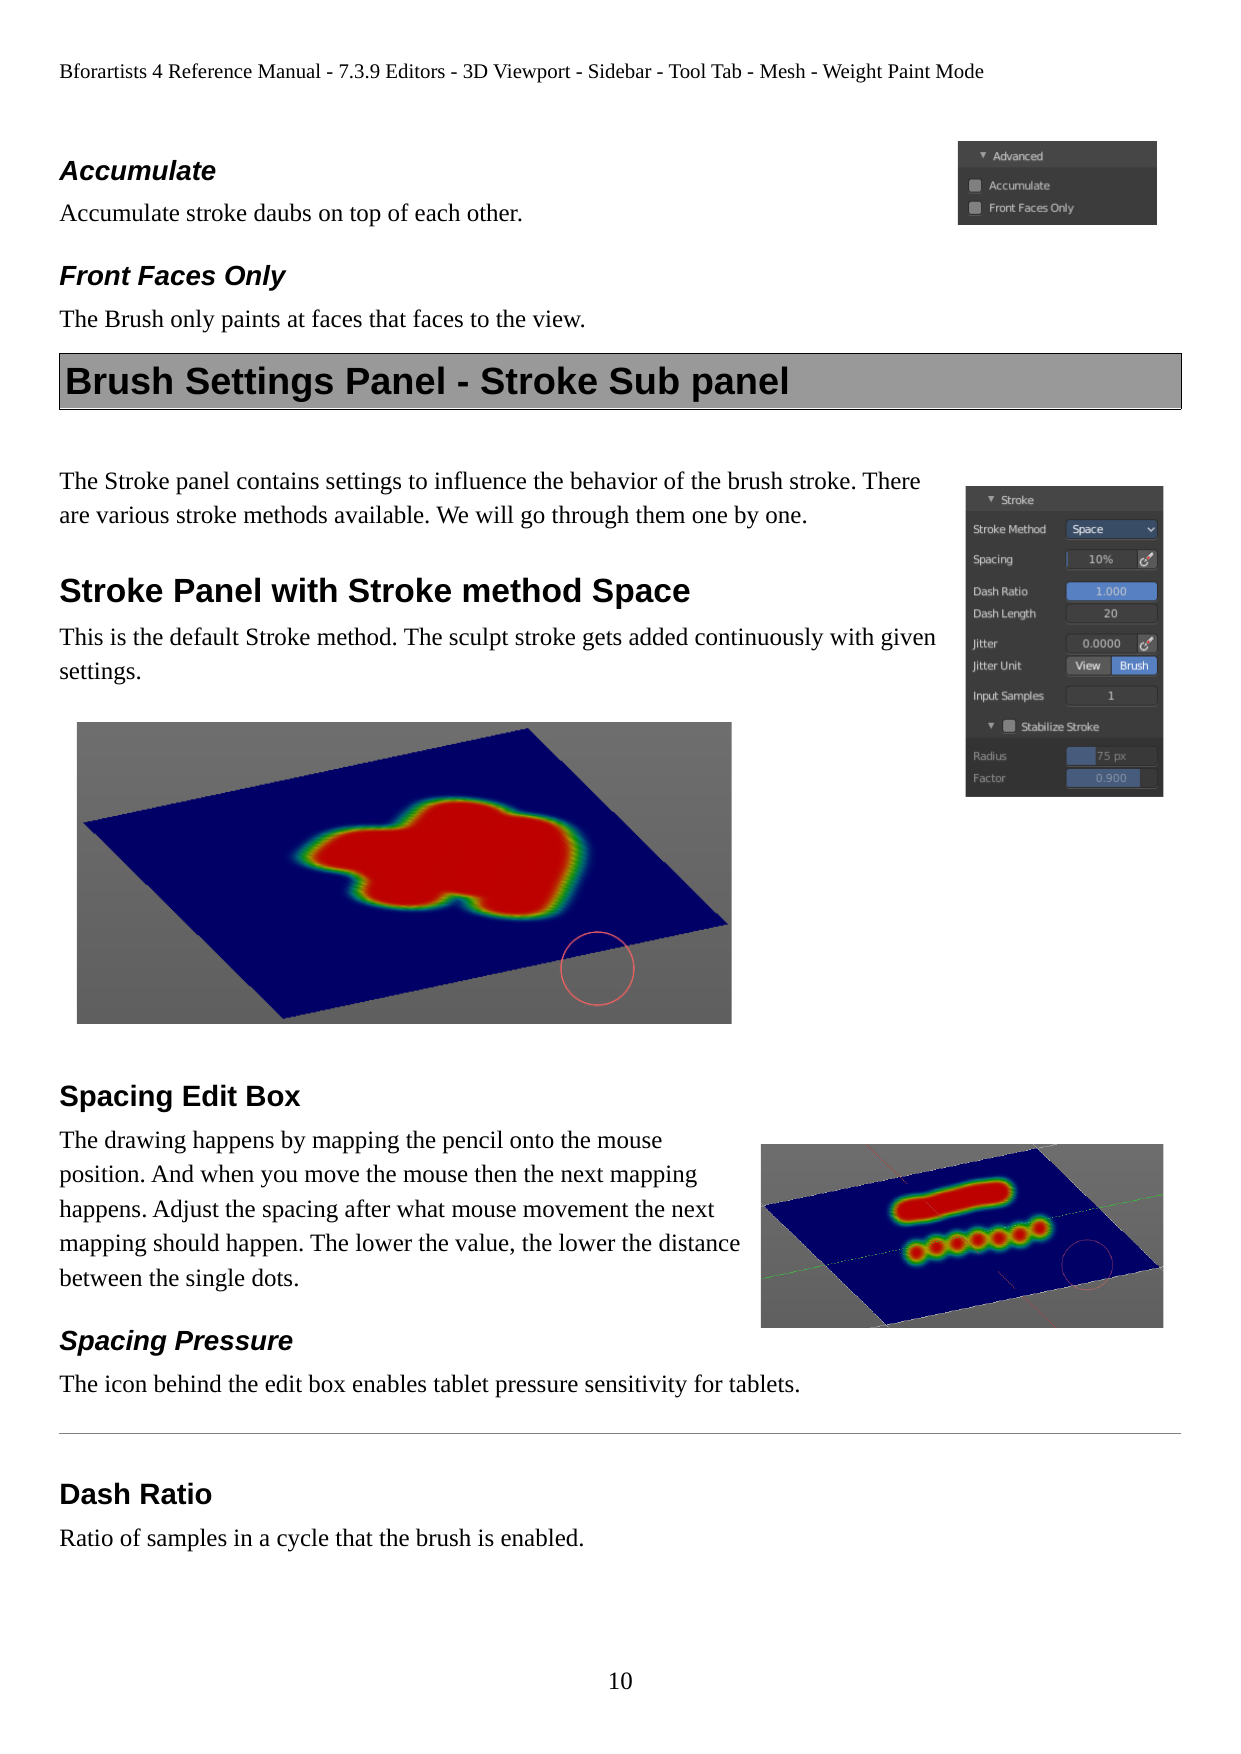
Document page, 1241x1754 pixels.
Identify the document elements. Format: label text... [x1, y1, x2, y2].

subtitle Front Faces Only [59, 260, 1181, 292]
text This is the default Stroke method. The sculpt stroke gets added continuously with given settings. [59, 622, 965, 685]
picture [957, 141, 1157, 225]
text Ratio of samples in a cycle that the brush is enabled. [59, 1523, 1181, 1552]
picture [965, 486, 1164, 797]
text Accumulate stroke daubs on top of each other. [59, 198, 1181, 227]
subtitle Stroke Panel with Stroke method Space [59, 570, 965, 609]
picture [760, 1144, 1164, 1328]
table_header Brush Settings Panel - Stroke Sub panel [60, 354, 1181, 408]
text The icon behind the edit box enables tablet pressure sensitivity for tablets. [59, 1369, 1181, 1398]
subtitle Dash Ratio [59, 1477, 1181, 1510]
subtitle [1157, 154, 1181, 186]
text The drawing happens by mapping the pencil onto the mouse position. And when you move the mouse then the next mapping happens. Adjust the spacing after what mouse movement the next mapping should happen. The lower the value, the lower the distance between the single dots. [59, 1125, 1181, 1292]
picture [76, 722, 732, 1024]
text The Stroke panel contains settings to influence the behavior of the brush stroke. There are various stroke methods available. We will go through them one by one. [59, 466, 1181, 529]
subtitle Accumulate [59, 154, 957, 186]
subtitle Spacing Pressure [59, 1324, 1181, 1356]
text The Brush only paints at faces that faces to the view. [59, 304, 1181, 333]
subtitle Spacing Edit Box [59, 1079, 1181, 1112]
